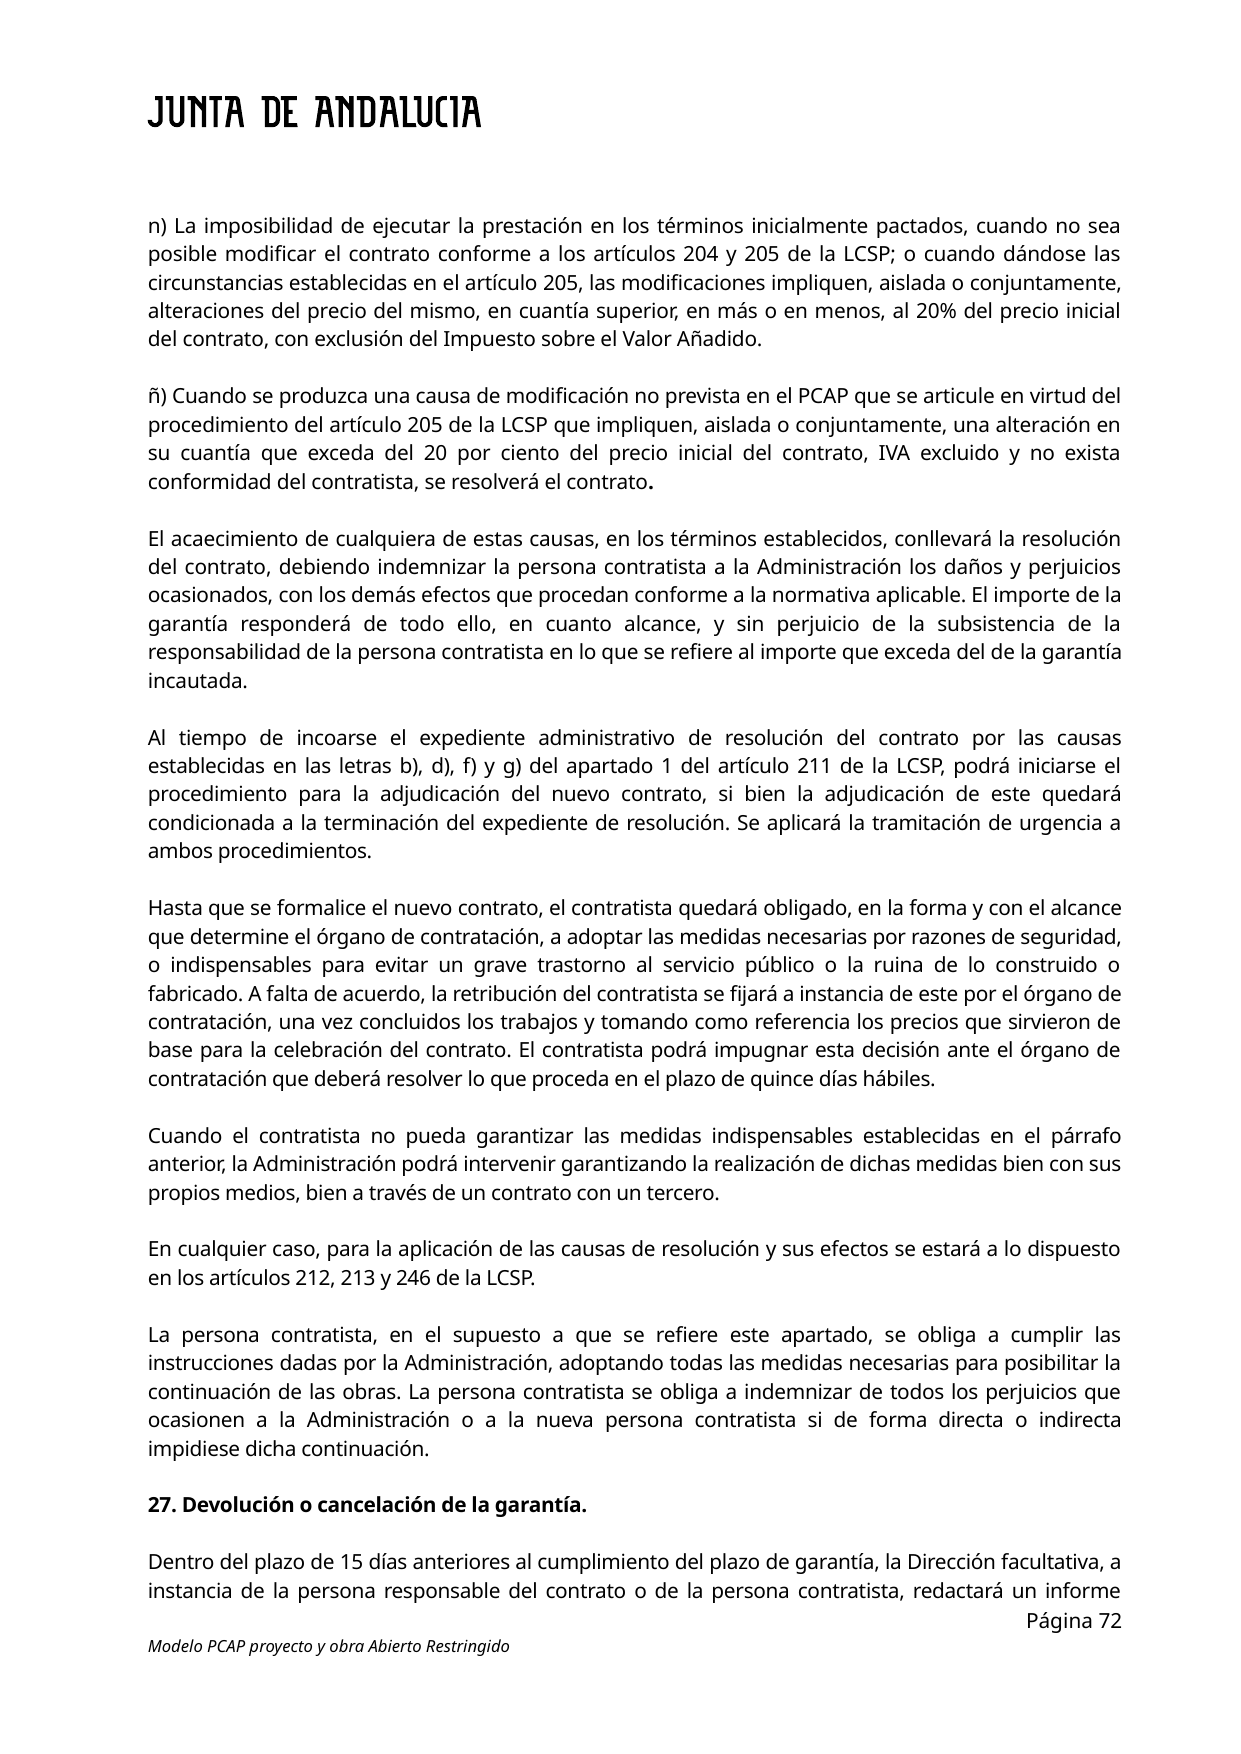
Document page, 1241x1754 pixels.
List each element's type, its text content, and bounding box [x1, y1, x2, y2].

text Cuando el contratista no pueda garantizar las medidas indispensables establecidas en el párrafo anterior, la Administración podrá intervenir garantizando la realización de dichas medidas bien con sus propios medios, bien a través de un contrato con un tercero. [148, 1121, 1122, 1206]
text Al tiempo de incoarse el expediente administrativo de resolución del contrato por las causas establecidas en las letras b), d), f) y g) del apartado 1 del artículo 211 de la LCSP, podrá iniciarse el procedimiento para la adjudicación del nuevo contrato, si bien la adjudicación de este quedará condicionada a la terminación del expediente de resolución. Se aplicará la tramitación de urgencia a ambos procedimientos. [148, 723, 1122, 865]
text El acaecimiento de cualquiera de estas causas, en los términos establecidos, conllevará la resolución del contrato, debiendo indemnizar la persona contratista a la Administración los daños y perjuicios ocasionados, con los demás efectos que procedan conforme a la normativa aplicable. El importe de la garantía responderá de todo ello, en cuanto alcance, y sin perjuicio de la subsistencia de la responsabilidad de la persona contratista en lo que se refiere al importe que exceda del de la garantía incautada. [148, 524, 1122, 694]
text ñ) Cuando se produzca una causa de modificación no prevista en el PCAP que se articule en virtud del procedimiento del artículo 205 de la LCSP que impliquen, aislada o conjuntamente, una alteración en su cuantía que exceda del 20 por ciento del precio inicial del contrato, IVA excluido y no exista conformidad del contratista, se resolverá el contrato. [110, 381, 1122, 495]
text Hasta que se formalice el nuevo contrato, el contratista quedará obligado, en la forma y con el alcance que determine el órgano de contratación, a adoptar las medidas necesarias por razones de seguridad, o indispensables para evitar un grave trastorno al servicio público o la ruina de lo construido o fabricado. A falta de acuerdo, la retribución del contratista se fijará a instancia de este por el órgano de contratación, una vez concluidos los trabajos y tomando como referencia los precios que sirvieron de base para la celebración del contrato. El contratista podrá impugnar esta decisión ante el órgano de contratación que deberá resolver lo que proceda en el plazo de quince días hábiles. [148, 893, 1122, 1092]
text En cualquier caso, para la aplicación de las causas de resolución y sus efectos se estará a lo dispuesto en los artículos 212, 213 y 246 de la LCSP. [148, 1234, 1122, 1291]
text La persona contratista, en el supuesto a que se refiere este apartado, se obliga a cumplir las instrucciones dadas por la Administración, adoptando todas las medidas necesarias para posibilitar la continuación de las obras. La persona contratista se obliga a indemnizar de todos los perjuicios que ocasionen a la Administración o a la nueva persona contratista si de forma directa o indirecta impidiese dicha continuación. [148, 1320, 1122, 1462]
text n) La imposibilidad de ejecutar la prestación en los términos inicialmente pactados, cuando no sea posible modificar el contrato conforme a los artículos 204 y 205 de la LCSP; o cuando dándose las circunstancias establecidas en el artículo 205, las modificaciones impliquen, aislada o conjuntamente, alteraciones del precio del mismo, en cuantía superior, en más o en menos, al 20% del precio inicial del contrato, con exclusión del Impuesto sobre el Valor Añadido. [110, 211, 1122, 353]
text 27. Devolución o cancelación de la garantía. [148, 1491, 1122, 1519]
text Dentro del plazo de 15 días anteriores al cumplimiento del plazo de garantía, la Dirección facultativa, a instancia de la persona responsable del contrato o de la persona contratista, redactará un informe [148, 1547, 1122, 1604]
